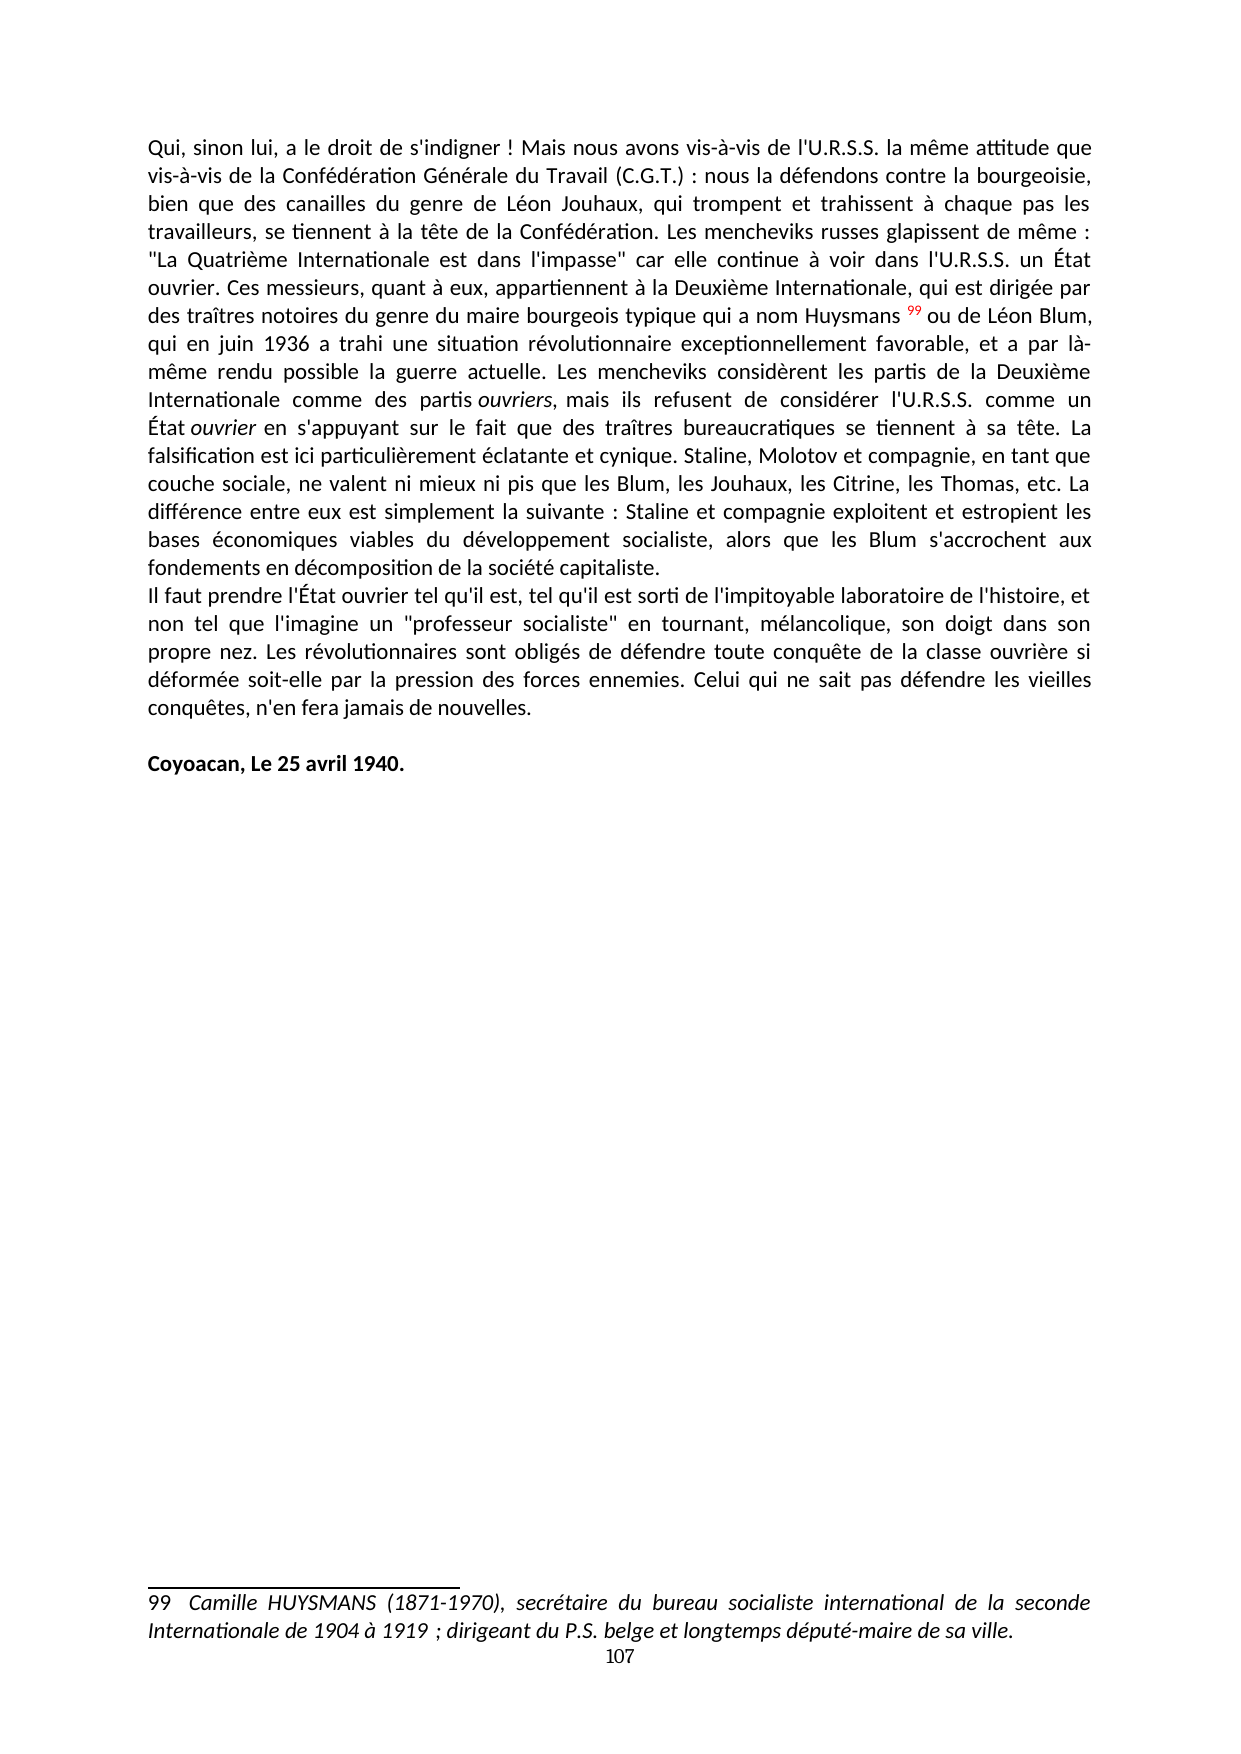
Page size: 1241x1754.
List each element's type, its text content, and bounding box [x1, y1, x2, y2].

text Il faut prendre l'État ouvrier tel qu'il est, tel qu'il est sorti de l'impitoyable laboratoire de l'histoire, et non tel que l'imagine un "professeur socialiste" en tournant, mélancolique, son doigt dans son propre nez. Les révolutionnaires sont obligés de défendre toute conquête de la classe ouvrière si déformée soit-elle par la pression des forces ennemies. Celui qui ne sait pas défendre les vieilles conquêtes, n'en fera jamais de nouvelles. [148, 581, 1093, 721]
text Camille HUYSMANS (1871-1970), secrétaire du bureau socialiste international de la seconde Internationale de 1904 à 1919 ; dirigeant du P.S. belge et longtemps député-maire de sa ville. [148, 1588, 1093, 1644]
text Coyoacan, Le 25 avril 1940. [148, 749, 1093, 777]
text Qui, sinon lui, a le droit de s'indigner ! Mais nous avons vis-à-vis de l'U.R.S.S. la même attitude que vis-à-vis de la Confédération Générale du Travail (C.G.T.) : nous la défendons contre la bourgeoisie, bien que des canailles du genre de Léon Jouhaux, qui trompent et trahissent à chaque pas les travailleurs, se tiennent à la tête de la Confédération. Les mencheviks russes glapissent de même : "La Quatrième Internationale est dans l'impasse" car elle continue à voir dans l'U.R.S.S. un État ouvrier. Ces messieurs, quant à eux, appartiennent à la Deuxième Internationale, qui est dirigée par des traîtres notoires du genre du maire bourgeois typique qui a nom Huysmans ou de Léon Blum, qui en juin 1936 a trahi une situation révolutionnaire exceptionnellement favorable, et a par là-même rendu possible la guerre actuelle. Les mencheviks considèrent les partis de la Deuxième Internationale comme des partis ouvriers, mais ils refusent de considérer l'U.R.S.S. comme un État ouvrier en s'appuyant sur le fait que des traîtres bureaucratiques se tiennent à sa tête. La falsification est ici particulièrement éclatante et cynique. Staline, Molotov et compagnie, en tant que couche sociale, ne valent ni mieux ni pis que les Blum, les Jouhaux, les Citrine, les Thomas, etc. La différence entre eux est simplement la suivante : Staline et compagnie exploitent et estropient les bases économiques viables du développement socialiste, alors que les Blum s'accrochent aux fondements en décomposition de la société capitaliste. [148, 133, 1093, 581]
